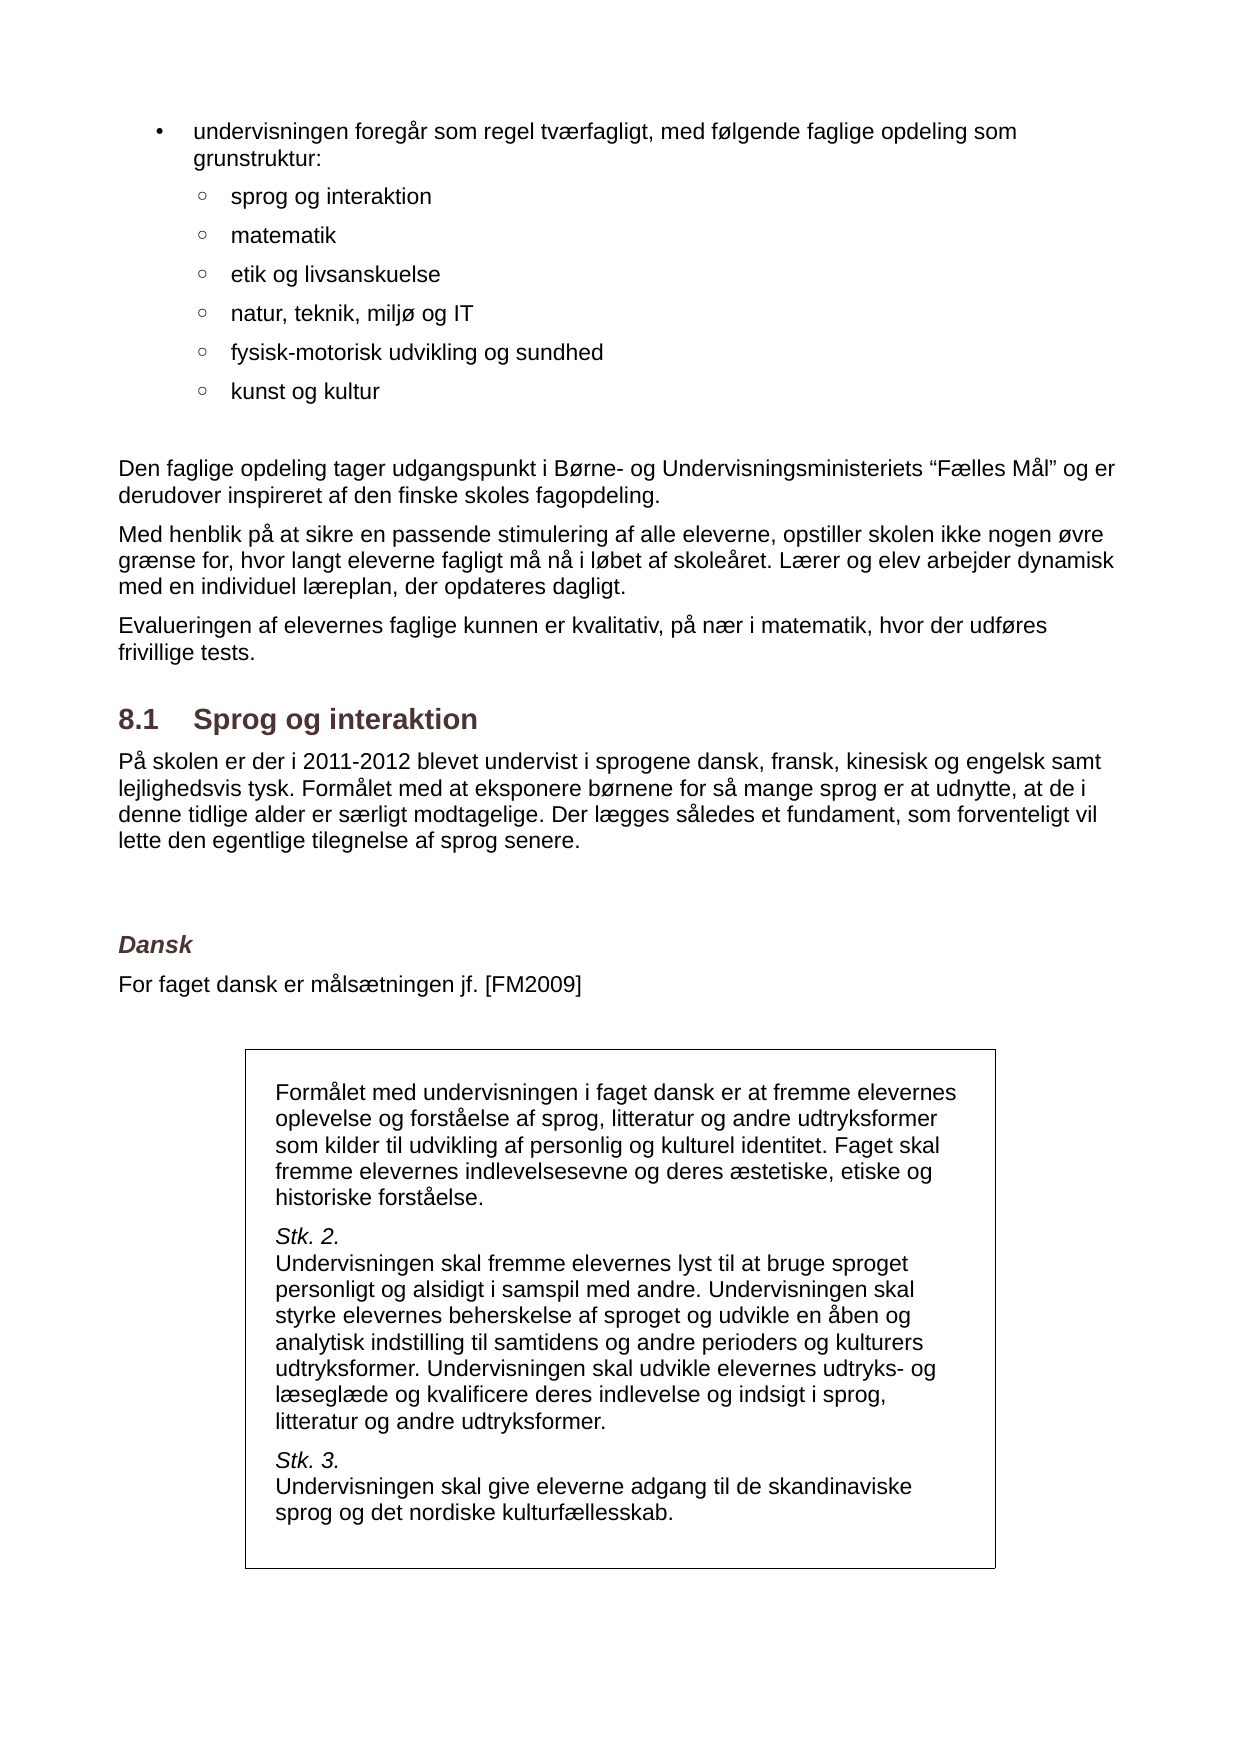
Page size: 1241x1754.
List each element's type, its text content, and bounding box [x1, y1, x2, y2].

text For faget dansk er målsætningen jf. [FM2009] [118, 971, 1122, 997]
list etik og livsanskuelse [193, 261, 1122, 287]
text Med henblik på at sikre en passende stimulering af alle eleverne, opstiller skolen ikke nogen øvre grænse for, hvor langt eleverne fagligt må nå i løbet af skoleåret. Lærer og elev arbejder dynamisk med en individuel læreplan, der opdateres dagligt. [118, 521, 1122, 599]
list sprog og interaktion [193, 183, 1122, 210]
subtitle Sprog og interaktion [118, 702, 1122, 736]
subtitle Dansk [118, 930, 1122, 959]
text På skolen er der i 2011-2012 blevet undervist i sprogene dansk, fransk, kinesisk og engelsk samt lejlighedsvis tysk. Formålet med at eksponere børnene for så mange sprog er at udnytte, at de i denne tidlige alder er særligt modtagelige. Der lægges således et fundament, som forventeligt vil lette den egentlige tilegnelse af sprog senere. [118, 748, 1122, 854]
list natur, teknik, miljø og IT [193, 300, 1122, 326]
list matematik [193, 222, 1122, 248]
table_header Formålet med undervisningen i faget dansk er at fremme elevernes oplevelse og forståelse af sprog, litteratur og andre udtryksformer som kilder til udvikling af personlig og kulturel identitet. Faget skal fremme elevernes indlevelsesevne og deres æstetiske, etiske og historiske forståelse. Stk. 2. Undervisningen skal fremme elevernes lyst til at bruge sproget personligt og alsidigt i samspil med andre. Undervisningen skal styrke elevernes beherskelse af sproget og udvikle en åben og analytisk indstilling til samtidens og andre perioders og kulturers udtryksformer. Undervisningen skal udvikle elevernes udtryks- og læseglæde og kvalificere deres indlevelse og indsigt i sprog, litteratur og andre udtryksformer. Stk. 3. Undervisningen skal give eleverne adgang til de skandinaviske sprog og det nordiske kulturfællesskab. [246, 1050, 995, 1568]
list undervisningen foregår som regel tværfagligt, med følgende faglige opdeling som grunstruktur: [156, 118, 1122, 171]
list kunst og kultur [193, 378, 1122, 404]
text Evalueringen af elevernes faglige kunnen er kvalitativ, på nær i matematik, hvor der udføres frivillige tests. [118, 612, 1122, 665]
list fysisk-motorisk udvikling og sundhed [193, 339, 1122, 365]
text Den faglige opdeling tager udgangspunkt i Børne- og Undervisningsministeriets “Fælles Mål” og er derudover inspireret af den finske skoles fagopdeling. [118, 455, 1122, 508]
